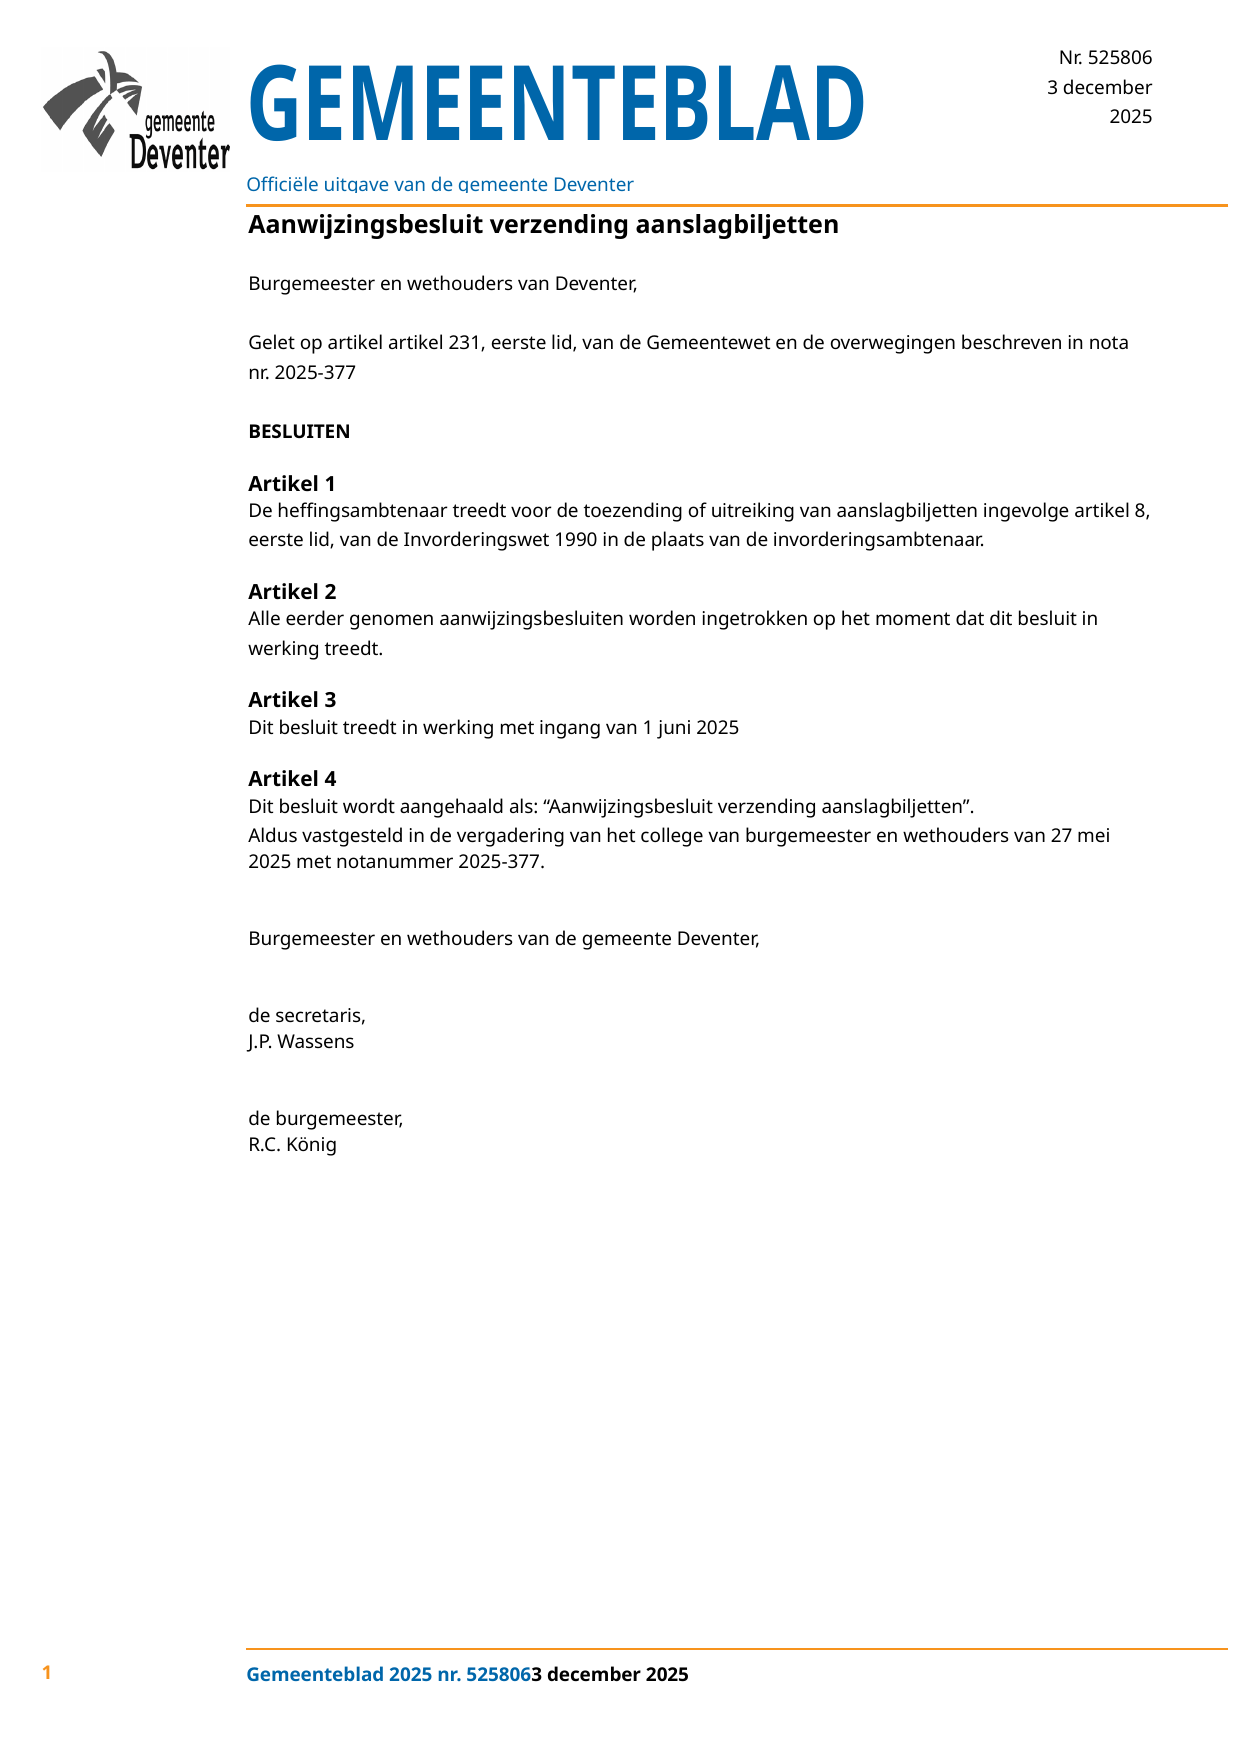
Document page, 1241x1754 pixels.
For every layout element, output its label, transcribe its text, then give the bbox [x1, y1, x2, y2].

text Aanwijzingsbesluit verzending aanslagbiljetten [248, 207, 1152, 241]
picture [41, 47, 231, 172]
text Dit besluit wordt aangehaald als: “Aanwijzingsbesluit verzending aanslagbiljetten”. [248, 793, 1152, 818]
text de burgemeester, [248, 1105, 1152, 1131]
text Burgemeester en wethouders van Deventer, [248, 270, 1152, 296]
text Artikel 4 [248, 764, 1152, 793]
text J.P. Wassens [248, 1028, 1152, 1054]
text Artikel 1 [248, 469, 1152, 497]
text BESLUITEN [248, 418, 1152, 444]
text Dit besluit treedt in werking met ingang van 1 juni 2025 [248, 714, 1152, 740]
text Aldus vastgesteld in de vergadering van het college van burgemeester en wethouders van 27 mei 2025 met notanummer 2025-377. [248, 822, 1152, 874]
text De heffingsambtenaar treedt voor de toezending of uitreiking van aanslagbiljetten ingevolge artikel 8, eerste lid, van de Invorderingswet 1990 in de plaats van de invorderingsambtenaar. [248, 497, 1152, 552]
text Alle eerder genomen aanwijzingsbesluiten worden ingetrokken op het moment dat dit besluit in werking treedt. [248, 606, 1152, 661]
text R.C. König [248, 1131, 1152, 1157]
text de secretaris, [248, 1002, 1152, 1028]
text Gelet op artikel artikel 231, eerste lid, van de Gemeentewet en de overwegingen beschreven in nota nr. 2025-377 [248, 329, 1152, 385]
text Artikel 3 [248, 686, 1152, 714]
text Artikel 2 [248, 577, 1152, 606]
text Burgemeester en wethouders van de gemeente Deventer, [248, 925, 1152, 951]
